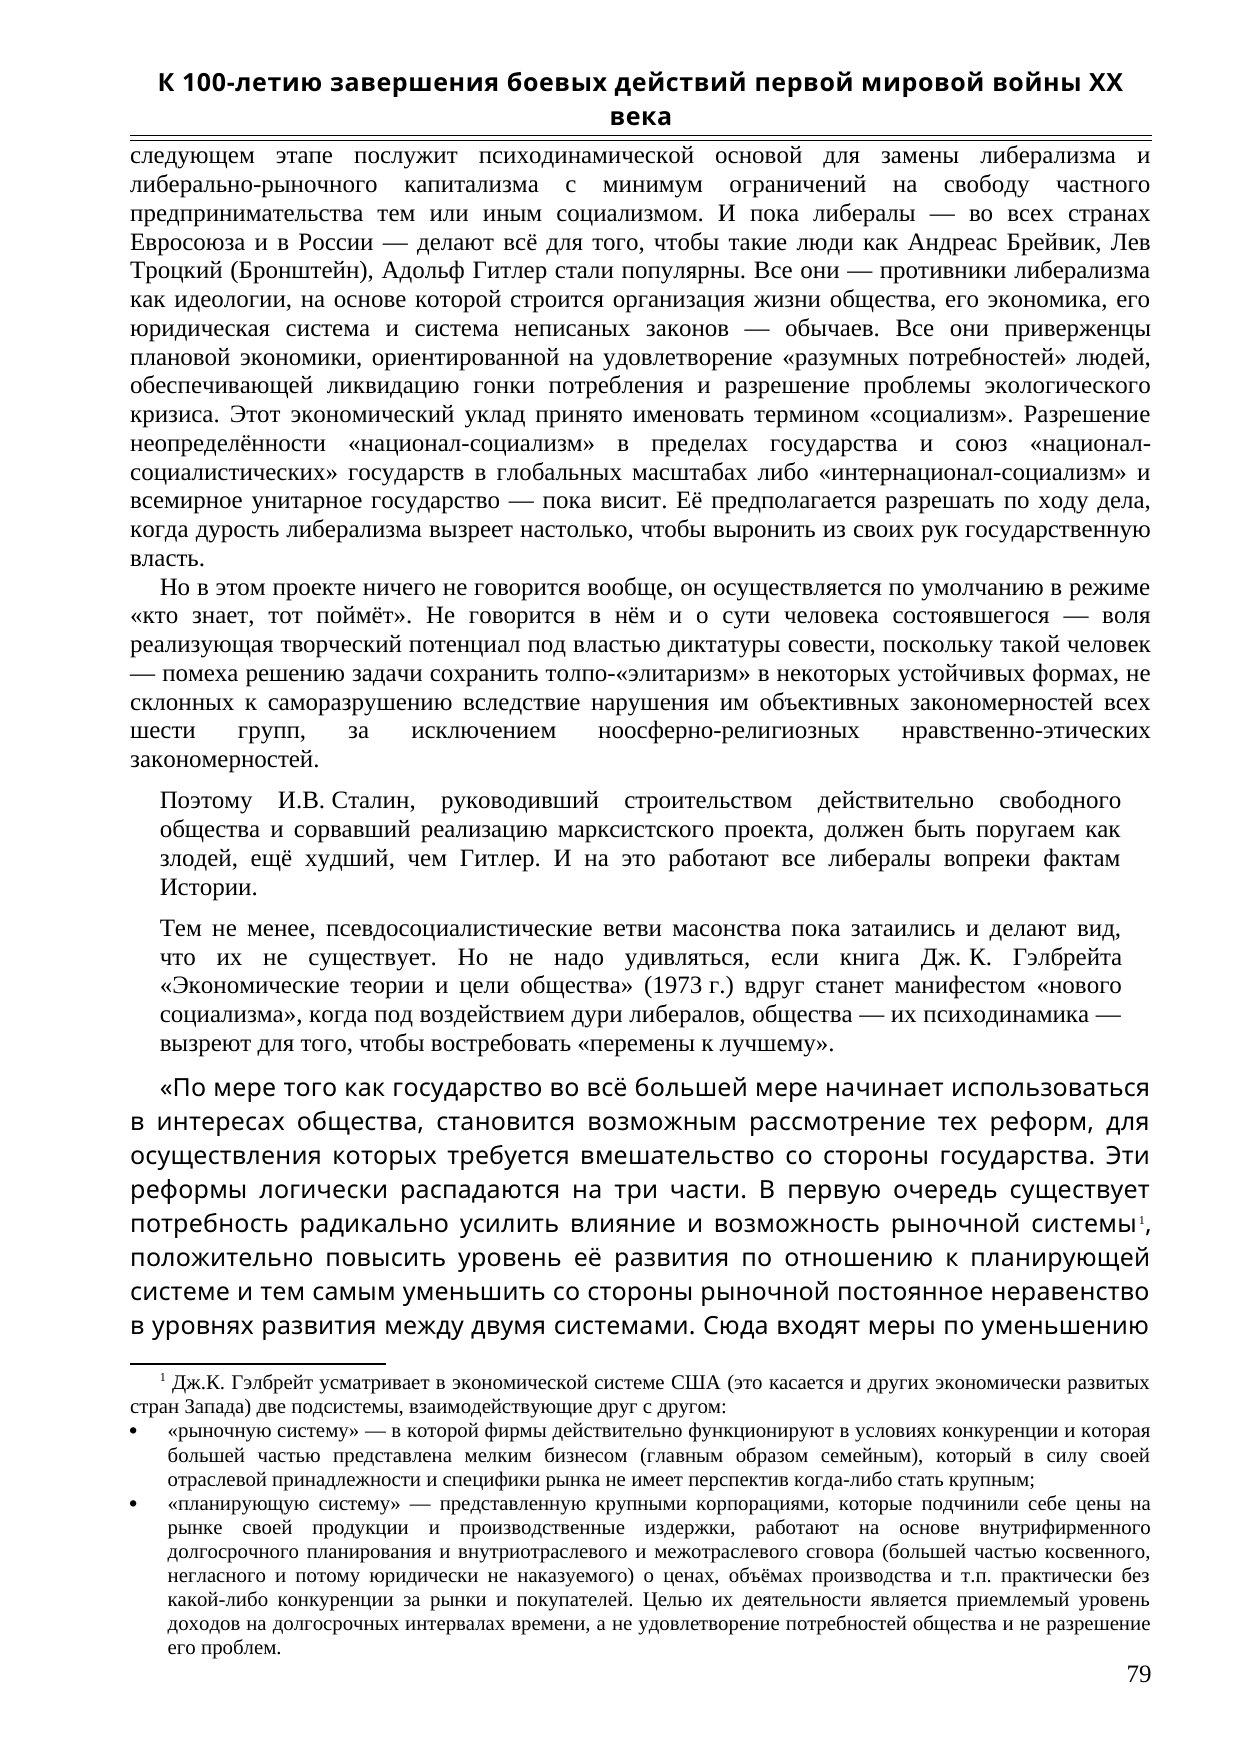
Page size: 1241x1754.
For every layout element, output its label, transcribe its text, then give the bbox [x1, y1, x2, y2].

list «рыночную систему» — в которой фирмы действительно функционируют в условиях конкуренции и которая большей частью представлена мелким бизнесом (главным образом семейным), который в силу своей отраслевой принадлежности и специфики рынка не имеет перспектив когда-либо стать крупным; [130, 1418, 1152, 1491]
text Дж.К. Гэлбрейт усматривает в экономической системе США (это касается и других экономически развитых стран Запада) две подсистемы, взаимодействующие друг с другом: [130, 1370, 1152, 1418]
text следующем этапе послужит психодинамической основой для замены либерализма и либерально-рыночного капитализма с минимум ограничений на свободу частного предпринимательства тем или иным социализмом. И пока либералы — во всех странах Евросоюза и в России — делают всё для того, чтобы такие люди как Андреас Брейвик, Лев Троцкий (Бронштейн), Адольф Гитлер стали популярны. Все они — противники либерализма как идеологии, на основе которой строится организация жизни общества, его экономика, его юридическая система и система неписаных законов — обычаев. Все они приверженцы плановой экономики, ориентированной на удовлетворение «разумных потребностей» людей, обеспечивающей ликвидацию гонки потребления и разрешение проблемы экологического кризиса. Этот экономический уклад принято именовать термином «социализм». Разрешение неопределённости «национал-социализм» в пределах государства и союз «национал-социалистических» государств в глобальных масштабах либо «интернационал-социализм» и всемирное унитарное государство — пока висит. Её предполагается разрешать по ходу дела, когда дурость либерализма вызреет настолько, чтобы выронить из своих рук государственную власть. [130, 141, 1152, 572]
text «По мере того как государство во всё большей мере начинает использоваться в интересах общества, становится возможным рассмотрение тех реформ, для осуществления которых требуется вмешательство со стороны государства. Эти реформы логически распадаются на три части. В первую очередь существует потребность радикально усилить влияние и возможность рыночной системы, положительно повысить уровень её развития по отношению к планирующей системе и тем самым уменьшить со стороны рыночной постоянное неравенство в уровнях развития между двумя системами. Сюда входят меры по уменьшению [130, 1069, 1152, 1342]
text Поэтому И.В. Сталин, руководивший строительством действительно свободного общества и сорвавший реализацию марксистского проекта, должен быть поругаем как злодей, ещё худший, чем Гитлер. И на это работают все либералы вопреки фактам Истории. [159, 786, 1122, 901]
text Но в этом проекте ничего не говорится вообще, он осуществляется по умолчанию в режиме «кто знает, тот поймёт». Не говорится в нём и о сути человека состоявшегося — воля реализующая творческий потенциал под властью диктатуры совести, поскольку такой человек — помеха решению задачи сохранить толпо-«элитаризм» в некоторых устойчивых формах, не склонных к саморазрушению вследствие нарушения им объективных закономерностей всех шести групп, за исключением ноосферно-религиозных нравственно-этических закономерностей. [130, 572, 1152, 773]
list «планирующую систему» — представленную крупными корпорациями, которые подчинили себе цены на рынке своей продукции и производственные издержки, работают на основе внутрифирменного долгосрочного планирования и внутриотраслевого и межотраслевого сговора (большей частью косвенного, негласного и потому юридически не наказуемого) о ценах, объёмах производства и т.п. практически без какой-либо конкуренции за рынки и покупателей. Целью их деятельности является приемлемый уровень доходов на долгосрочных интервалах времени, а не удовлетворение потребностей общества и не разрешение его проблем. [130, 1491, 1152, 1659]
text Тем не менее, псевдосоциалистические ветви масонства пока затаились и делают вид, что их не существует. Но не надо удивляться, если книга Дж. К. Гэлбрейта «Экономические теории и цели общества» (1973 г.) вдруг станет манифестом «нового социализма», когда под воздействием дури либералов, общества — их психодинамика — вызреют для того, чтобы востребовать «перемены к лучшему». [159, 913, 1122, 1057]
